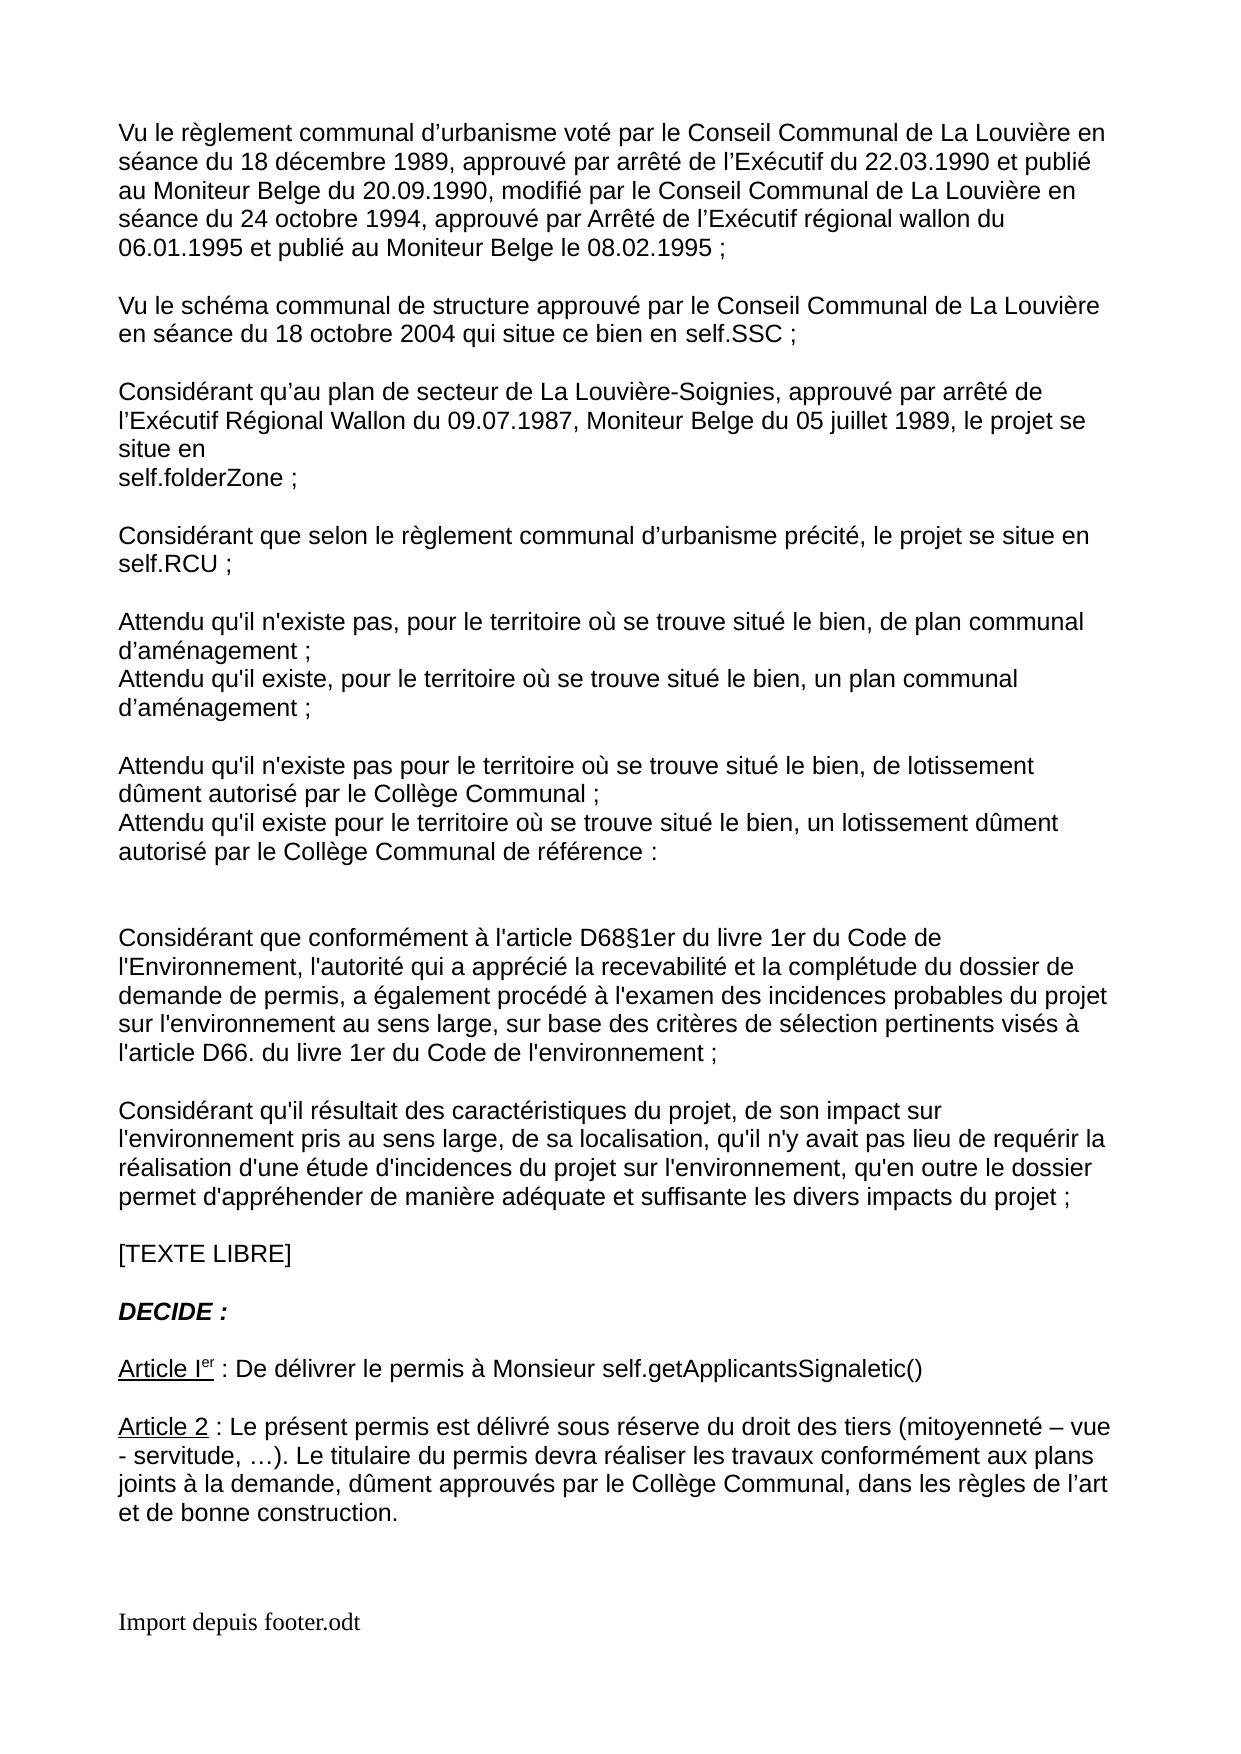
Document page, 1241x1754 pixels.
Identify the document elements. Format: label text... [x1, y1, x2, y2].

text Article 2 : Le présent permis est délivré sous réserve du droit des tiers (mitoyenneté – vue - servitude, …). Le titulaire du permis devra réaliser les travaux conformément aux plans joints à la demande, dûment approuvés par le Collège Communal, dans les règles de l’art et de bonne construction. [118, 1412, 1122, 1527]
text Attendu qu'il existe, pour le territoire où se trouve situé le bien, un plan communal d’aménagement ; [118, 664, 1122, 722]
text Considérant que selon le règlement communal d’urbanisme précité, le projet se situe en self.RCU ; [118, 521, 1122, 578]
text Attendu qu'il n'existe pas pour le territoire où se trouve situé le bien, de lotissement dûment autorisé par le Collège Communal ; [118, 751, 1122, 808]
text DECIDE : [118, 1297, 1122, 1326]
text Considérant qu’au plan de secteur de La Louvière-Soignies, approuvé par arrêté de l’Exécutif Régional Wallon du 09.07.1987, Moniteur Belge du 05 juillet 1989, le projet se situe en [118, 377, 1122, 463]
text self.folderZone ; [118, 463, 1122, 492]
text Considérant que conformément à l'article D68§1er du livre 1er du Code de l'Environnement, l'autorité qui a apprécié la recevabilité et la complétude du dossier de demande de permis, a également procédé à l'examen des incidences probables du projet sur l'environnement au sens large, sur base des critères de sélection pertinents visés à l'article D66. du livre 1er du Code de l'environnement ; [118, 923, 1122, 1067]
text Considérant qu'il résultait des caractéristiques du projet, de son impact sur l'environnement pris au sens large, de sa localisation, qu'il n'y avait pas lieu de requérir la réalisation d'une étude d'incidences du projet sur l'environnement, qu'en outre le dossier permet d'appréhender de manière adéquate et suffisante les divers impacts du projet ; [118, 1096, 1122, 1211]
text Attendu qu'il existe pour le territoire où se trouve situé le bien, un lotissement dûment autorisé par le Collège Communal de référence : [118, 808, 1122, 866]
text Article Ier : De délivrer le permis à Monsieur self.getApplicantsSignaletic() [118, 1354, 1122, 1383]
text Attendu qu'il n'existe pas, pour le territoire où se trouve situé le bien, de plan communal d’aménagement ; [118, 607, 1122, 664]
text [TEXTE LIBRE] [118, 1239, 1122, 1268]
text Vu le règlement communal d’urbanisme voté par le Conseil Communal de La Louvière en séance du 18 décembre 1989, approuvé par arrêté de l’Exécutif du 22.03.1990 et publié au Moniteur Belge du 20.09.1990, modifié par le Conseil Communal de La Louvière en séance du 24 octobre 1994, approuvé par Arrêté de l’Exécutif régional wallon du 06.01.1995 et publié au Moniteur Belge le 08.02.1995 ; [118, 118, 1122, 262]
text Vu le schéma communal de structure approuvé par le Conseil Communal de La Louvière en séance du 18 octobre 2004 qui situe ce bien en self.SSC ; [118, 291, 1122, 348]
